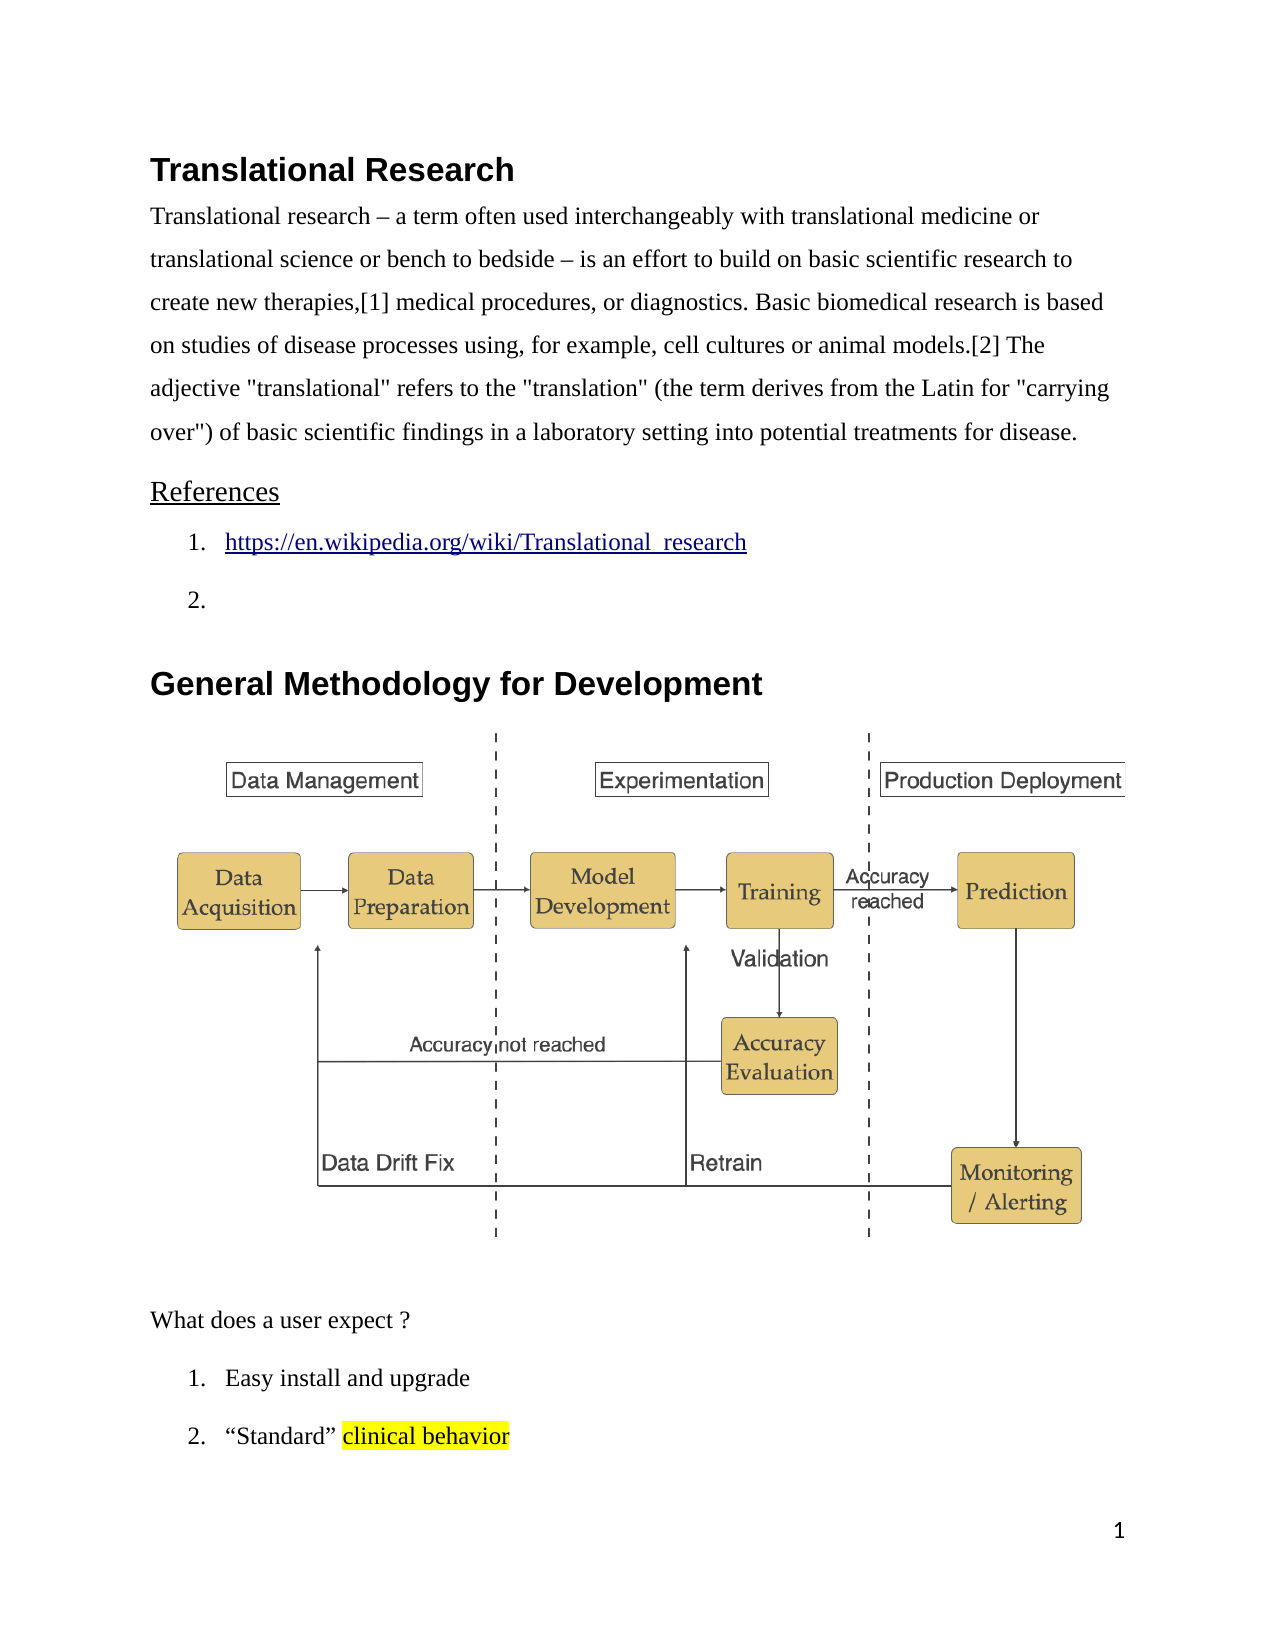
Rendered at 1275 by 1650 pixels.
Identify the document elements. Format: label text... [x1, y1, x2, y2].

picture [150, 730, 1125, 1279]
text [150, 714, 1125, 730]
list Easy install and upgrade [187, 1363, 1125, 1392]
text References [150, 474, 1125, 508]
subtitle Translational Research [150, 150, 1125, 188]
list https://en.wikipedia.org/wiki/Translational_research [187, 527, 1125, 556]
text What does a user expect ? [150, 1279, 1125, 1334]
subtitle General Methodology for Development [150, 664, 1125, 702]
text Translational research – a term often used interchangeably with translational medicine or translational science or bench to bedside – is an effort to build on basic scientific research to create new therapies,[1] medical procedures, or diagnostics. Basic biomedical research is based on studies of disease processes using, for example, cell cultures or animal models.[2] The adjective "translational" refers to the "translation" (the term derives from the Latin for "carrying over") of basic scientific findings in a laboratory setting into potential treatments for disease. [150, 201, 1125, 445]
list “Standard” clinical behavior [187, 1421, 1125, 1450]
